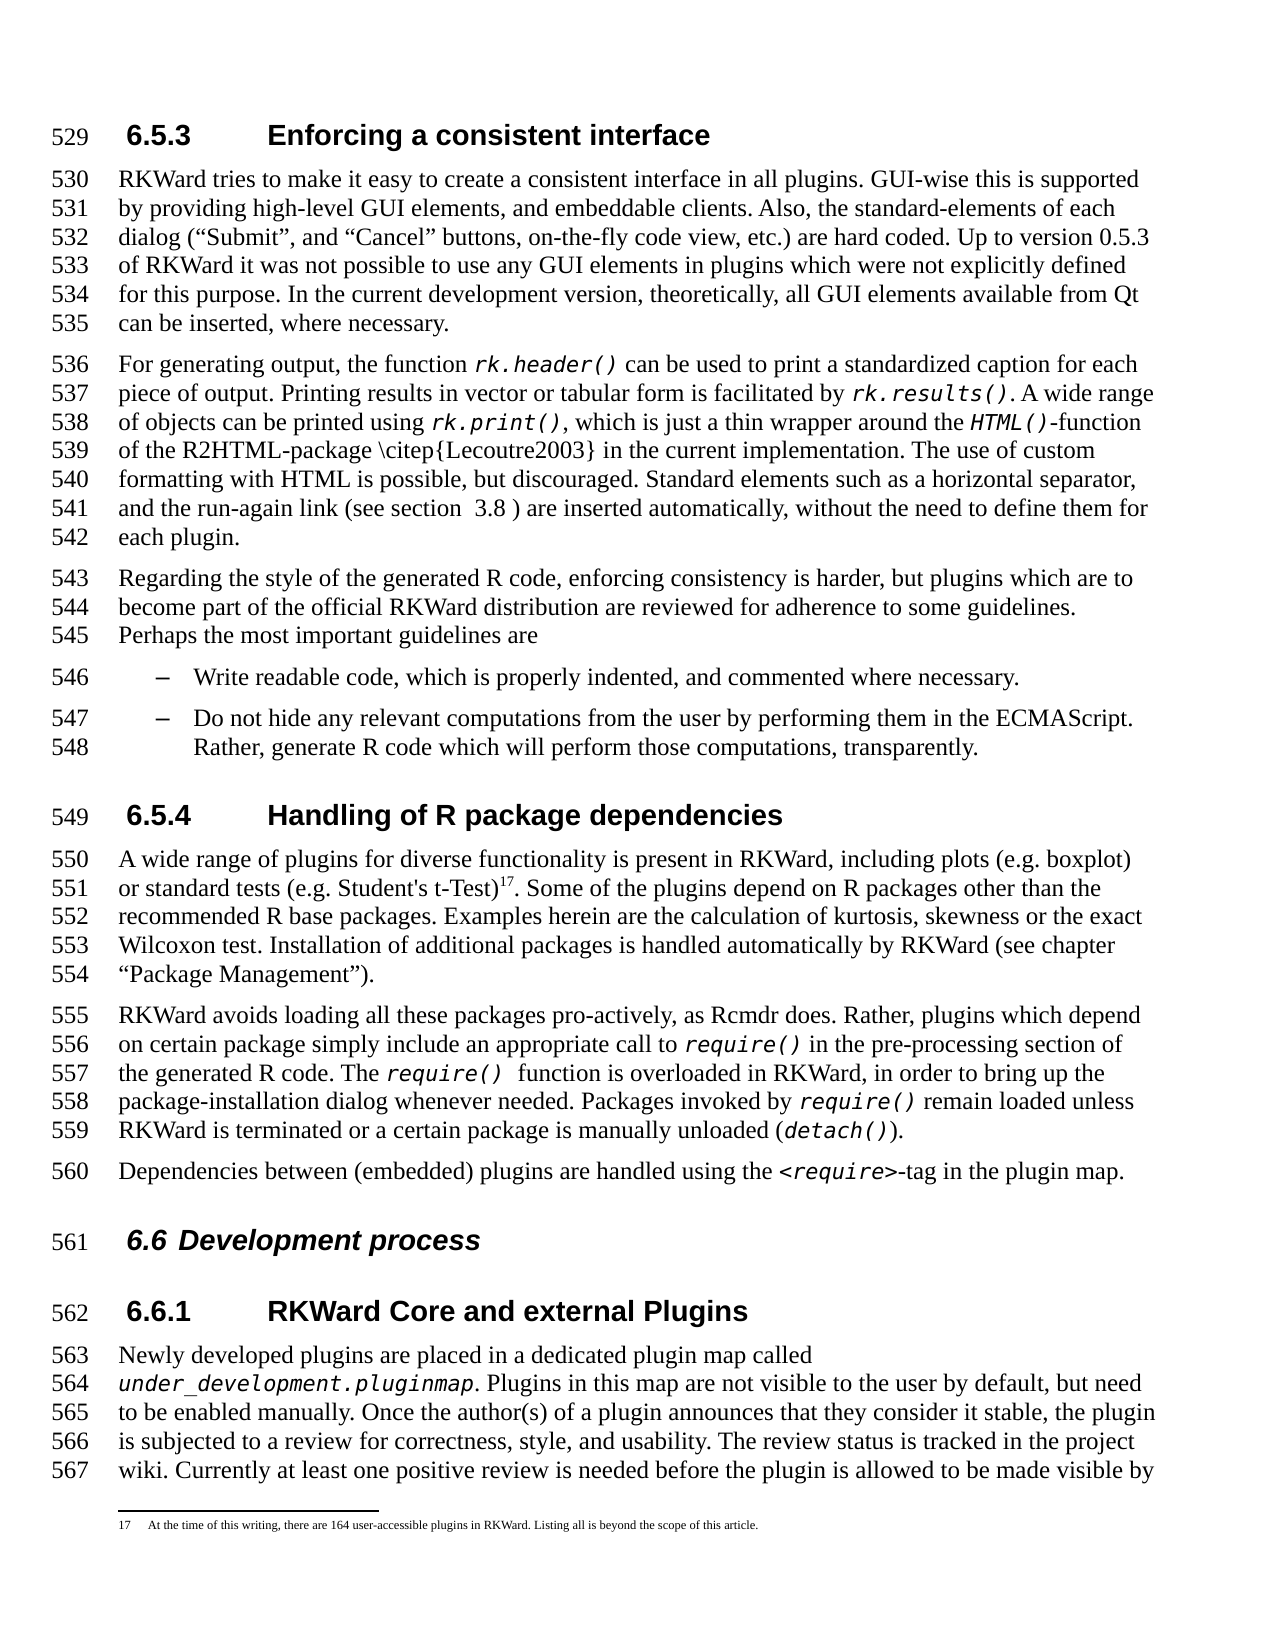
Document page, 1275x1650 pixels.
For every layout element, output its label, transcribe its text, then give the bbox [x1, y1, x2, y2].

text At the time of this writing, there are 164 user-accessible plugins in RKWard. Listing all is beyond the scope of this article. [118, 1517, 1157, 1532]
subtitle Development process [118, 1223, 1157, 1256]
text RKWard tries to make it easy to create a consistent interface in all plugins. GUI-wise this is supported by providing high-level GUI elements, and embeddable clients. Also, the standard-elements of each dialog (“Submit”, and “Cancel” buttons, on-the-fly code view, etc.) are hard coded. Up to version 0.5.3 of RKWard it was not possible to use any GUI elements in plugins which were not explicitly defined for this purpose. In the current development version, theoretically, all GUI elements available from Qt can be inserted, where necessary. [118, 164, 1157, 337]
text Dependencies between (embedded) plugins are handled using the <require>-tag in the plugin map. [118, 1156, 1157, 1185]
subtitle RKWard Core and external Plugins [118, 1294, 1157, 1327]
subtitle Handling of R package dependencies [118, 798, 1157, 831]
text Regarding the style of the generated R code, enforcing consistency is harder, but plugins which are to become part of the official RKWard distribution are reviewed for adherence to some guidelines. Perhaps the most important guidelines are [118, 563, 1157, 649]
text For generating output, the function rk.header() can be used to print a standardized caption for each piece of output. Printing results in vector or tabular form is facilitated by rk.results(). A wide range of objects can be printed using rk.print(), which is just a thin wrapper around the HTML()-function of the R2HTML-package \citep{Lecoutre2003} in the current implementation. The use of custom formatting with HTML is possible, but discouraged. Standard elements such as a horizontal separator, and the run-again link (see section 3.8 ) are inserted automatically, without the need to define them for each plugin. [118, 349, 1157, 550]
list Do not hide any relevant computations from the user by performing them in the ECMAScript. Rather, generate R code which will perform those computations, transparently. [156, 703, 1157, 760]
text RKWard avoids loading all these packages pro-actively, as Rcmdr does. Rather, plugins which depend on certain package simply include an appropriate call to require() in the pre-processing section of the generated R code. The require() function is overloaded in RKWard, in order to bring up the package-installation dialog whenever needed. Packages invoked by require() remain loaded unless RKWard is terminated or a certain package is manually unloaded (detach()). [118, 1000, 1157, 1144]
text A wide range of plugins for diverse functionality is present in RKWard, including plots (e.g. boxplot) or standard tests (e.g. Student's t-Test). Some of the plugins depend on R packages other than the recommended R base packages. Examples herein are the calculation of kurtosis, skewness or the exact Wilcoxon test. Installation of additional packages is handled automatically by RKWard (see chapter “Package Management”). [118, 844, 1157, 988]
list Write readable code, which is properly indented, and commented where necessary. [156, 662, 1157, 690]
subtitle Enforcing a consistent interface [118, 118, 1157, 152]
text Newly developed plugins are placed in a dedicated plugin map called under_development.pluginmap. Plugins in this map are not visible to the user by default, but need to be enabled manually. Once the author(s) of a plugin announces that they consider it stable, the plugin is subjected to a review for correctness, style, and usability. The review status is tracked in the project wiki. Currently at least one positive review is needed before the plugin is allowed to be made visible by [118, 1340, 1157, 1483]
